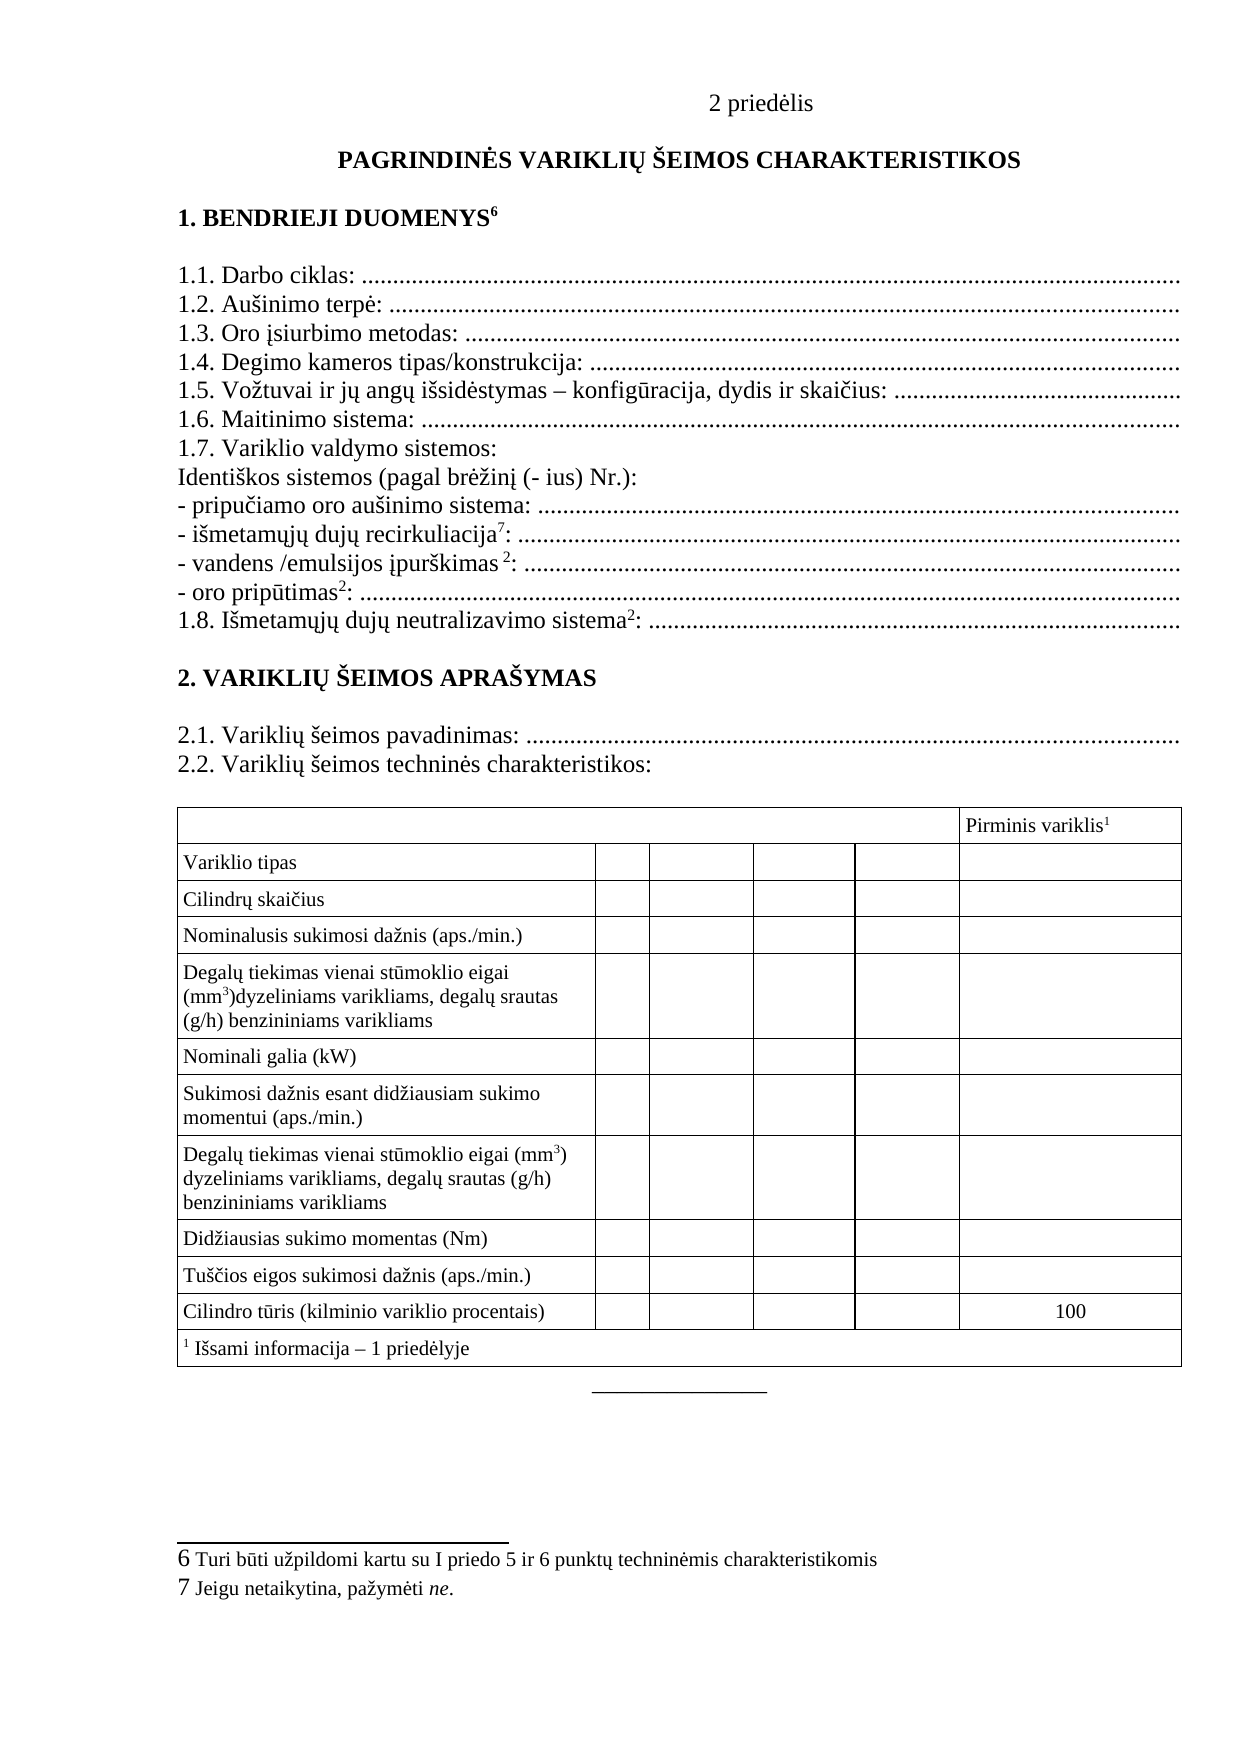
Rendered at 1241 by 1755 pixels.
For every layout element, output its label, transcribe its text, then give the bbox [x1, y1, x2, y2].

table_cell [650, 844, 753, 880]
text - išmetamųjų dujų recirkuliacija: [177, 519, 1181, 548]
table_cell [754, 954, 854, 1037]
table_cell [856, 1136, 959, 1219]
text - vandens /emulsijos įpurškimas 2: [177, 548, 1181, 577]
table_cell [596, 844, 649, 880]
table_cell [856, 844, 959, 880]
text - pripučiamo oro aušinimo sistema: [177, 490, 1181, 519]
table_cell [754, 881, 854, 916]
text 1.6. Maitinimo sistema: [177, 404, 1181, 433]
table_cell Variklio tipas [178, 844, 595, 880]
text Jeigu netaikytina, pažymėti ne. [177, 1572, 1181, 1602]
table_cell [960, 1136, 1181, 1219]
text 1.4. Degimo kameros tipas/konstrukcija: [177, 347, 1181, 375]
text 2.2. Variklių šeimos techninės charakteristikos: [177, 749, 1181, 778]
table_cell [754, 1257, 854, 1292]
table_cell 100 [960, 1294, 1181, 1329]
text Turi būti užpildomi kartu su I priedo 5 ir 6 punktų techninėmis charakteristikomis [177, 1543, 1181, 1572]
table_cell [960, 917, 1181, 953]
table_cell [596, 1136, 649, 1219]
table_cell [856, 954, 959, 1037]
table_cell [754, 1220, 854, 1256]
table_cell [754, 1075, 854, 1135]
table_cell Sukimosi dažnis esant didžiausiam sukimo momentui (aps./min.) [178, 1075, 595, 1135]
text 1. BENDRIEJI DUOMENYS [177, 203, 1181, 232]
table_cell [650, 917, 753, 953]
table_cell [856, 1257, 959, 1292]
text PAGRINDINĖS VARIKLIŲ ŠEIMOS CHARAKTERISTIKOS [177, 145, 1181, 174]
table_cell [596, 1294, 649, 1329]
table_cell Cilindrų skaičius [178, 881, 595, 916]
text 1.2. Aušinimo terpė: [177, 289, 1181, 318]
table_cell [960, 1075, 1181, 1135]
text 1.1. Darbo ciklas: [177, 260, 1181, 289]
text ______________ [177, 1367, 1181, 1395]
table_cell [596, 1039, 649, 1074]
table_cell [754, 1136, 854, 1219]
table_cell [856, 1294, 959, 1329]
text - oro pripūtimas2: [177, 577, 1181, 605]
table_cell Nominali galia (kW) [178, 1039, 595, 1074]
table_cell Cilindro tūris (kilminio variklio procentais) [178, 1294, 595, 1329]
table_cell 1 Išsami informacija – 1 priedėlyje [178, 1330, 1181, 1366]
table_header [178, 808, 959, 843]
table_cell [596, 1257, 649, 1292]
text 1.7. Variklio valdymo sistemos: [177, 433, 1181, 462]
table_cell [754, 844, 854, 880]
text 1.3. Oro įsiurbimo metodas: [177, 318, 1181, 347]
table_cell [856, 1075, 959, 1135]
table_cell [650, 881, 753, 916]
table_cell [596, 1220, 649, 1256]
table_cell [960, 954, 1181, 1037]
table_cell [856, 1039, 959, 1074]
table_cell [650, 1075, 753, 1135]
text 1.5. Vožtuvai ir jų angų išsidėstymas – konfigūracija, dydis ir skaičius: [177, 375, 1181, 404]
table_cell [596, 881, 649, 916]
table_cell Nominalusis sukimosi dažnis (aps./min.) [178, 917, 595, 953]
text 1.8. Išmetamųjų dujų neutralizavimo sistema2: [177, 605, 1181, 634]
table_cell Tuščios eigos sukimosi dažnis (aps./min.) [178, 1257, 595, 1292]
text Identiškos sistemos (pagal brėžinį (- ius) Nr.): [177, 462, 1181, 490]
table_cell [650, 1220, 753, 1256]
table_cell [960, 1257, 1181, 1292]
table_cell [650, 1136, 753, 1219]
table_cell [856, 1220, 959, 1256]
table_cell [754, 1294, 854, 1329]
table_cell [596, 917, 649, 953]
table_cell [960, 1220, 1181, 1256]
table_cell [754, 1039, 854, 1074]
table_cell [650, 1294, 753, 1329]
table_cell [754, 917, 854, 953]
table_cell [650, 1039, 753, 1074]
table_cell [596, 954, 649, 1037]
table_cell [960, 881, 1181, 916]
table_cell [960, 1039, 1181, 1074]
table_cell Degalų tiekimas vienai stūmoklio eigai (mm3)dyzeliniams varikliams, degalų srautas (g/h) benzininiams varikliams [178, 954, 595, 1037]
table_header Pirminis variklis1 [960, 808, 1181, 843]
table_cell [856, 881, 959, 916]
table_cell [596, 1075, 649, 1135]
table_cell Didžiausias sukimo momentas (Nm) [178, 1220, 595, 1256]
text 2 priedėlis [177, 88, 1181, 117]
text 2.1. Variklių šeimos pavadinimas: [177, 720, 1181, 749]
table_cell Degalų tiekimas vienai stūmoklio eigai (mm3) dyzeliniams varikliams, degalų srautas (g/h) benzininiams varikliams [178, 1136, 595, 1219]
table_cell [650, 954, 753, 1037]
text 2. VARIKLIŲ ŠEIMOS APRAŠYMAS [177, 663, 1181, 692]
table_cell [856, 917, 959, 953]
table_cell [960, 844, 1181, 880]
table_cell [650, 1257, 753, 1292]
